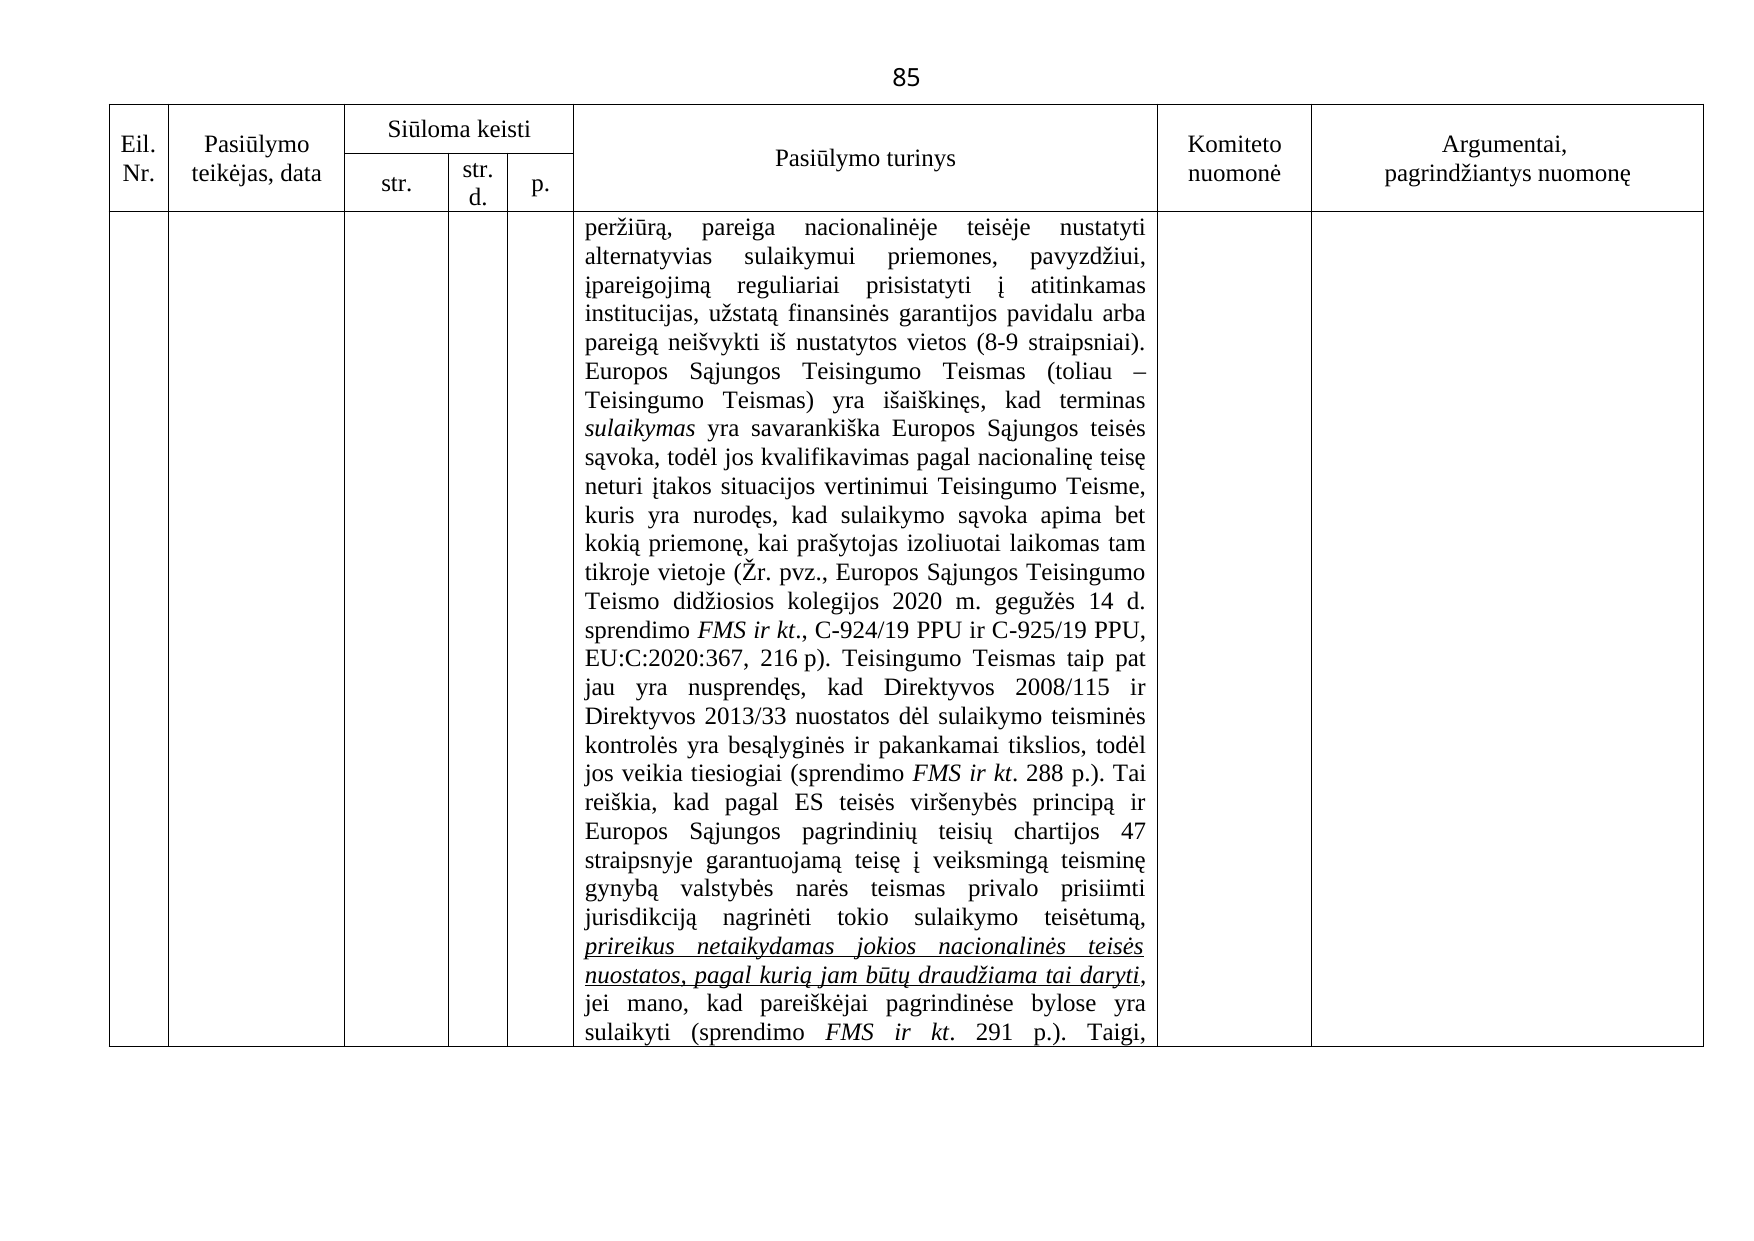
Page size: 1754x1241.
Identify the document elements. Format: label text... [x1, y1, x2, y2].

table_header Pasiūlymo teikėjas, data [169, 105, 344, 211]
table_cell [345, 212, 448, 1046]
table_header Eil. Nr. [110, 105, 168, 211]
table_header Komiteto nuomonė [1158, 105, 1311, 211]
table_cell str. d. [449, 154, 507, 211]
table_cell [110, 212, 168, 1046]
table_cell str. [345, 154, 448, 211]
table_header Argumentai, pagrindžiantys nuomonę [1312, 105, 1703, 211]
table_cell [1312, 212, 1703, 1046]
table_cell [169, 212, 344, 1046]
table_cell [1158, 212, 1311, 1046]
table_cell peržiūrą, pareiga nacionalinėje teisėje nustatyti alternatyvias sulaikymui priemones, pavyzdžiui, įpareigojimą reguliariai prisistatyti į atitinkamas institucijas, užstatą finansinės garantijos pavidalu arba pareigą neišvykti iš nustatytos vietos (8-9 straipsniai). Europos Sąjungos Teisingumo Teismas (toliau – Teisingumo Teismas) yra išaiškinęs, kad terminas sulaikymas yra savarankiška Europos Sąjungos teisės sąvoka, todėl jos kvalifikavimas pagal nacionalinę teisę neturi įtakos situacijos vertinimui Teisingumo Teisme, kuris yra nurodęs, kad sulaikymo sąvoka apima bet kokią priemonę, kai prašytojas izoliuotai laikomas tam tikroje vietoje (Žr. pvz., Europos Sąjungos Teisingumo Teismo didžiosios kolegijos 2020 m. gegužės 14 d. sprendimo FMS ir kt., C‑924/19 PPU ir C‑925/19 PPU, EU:C:2020:367, 216 p). Teisingumo Teismas taip pat jau yra nusprendęs, kad Direktyvos 2008/115 ir Direktyvos 2013/33 nuostatos dėl sulaikymo teisminės kontrolės yra besąlyginės ir pakankamai tikslios, todėl jos veikia tiesiogiai (sprendimo FMS ir kt. 288 p.). Tai reiškia, kad pagal ES teisės viršenybės principą ir Europos Sąjungos pagrindinių teisių chartijos 47 straipsnyje garantuojamą teisę į veiksmingą teisminę gynybą valstybės narės teismas privalo prisiimti jurisdikciją nagrinėti tokio sulaikymo teisėtumą, prireikus netaikydamas jokios nacionalinės teisės nuostatos, pagal kurią jam būtų draudžiama tai daryti, jei mano, kad pareiškėjai pagrindinėse bylose yra sulaikyti (sprendimo FMS ir kt. 291 p.). Taigi, [574, 212, 1157, 1046]
table_cell [449, 212, 507, 1046]
table_header Pasiūlymo turinys [574, 105, 1157, 211]
table_header Siūloma keisti [345, 105, 573, 153]
table_cell [508, 212, 573, 1046]
table_cell p. [508, 154, 573, 211]
